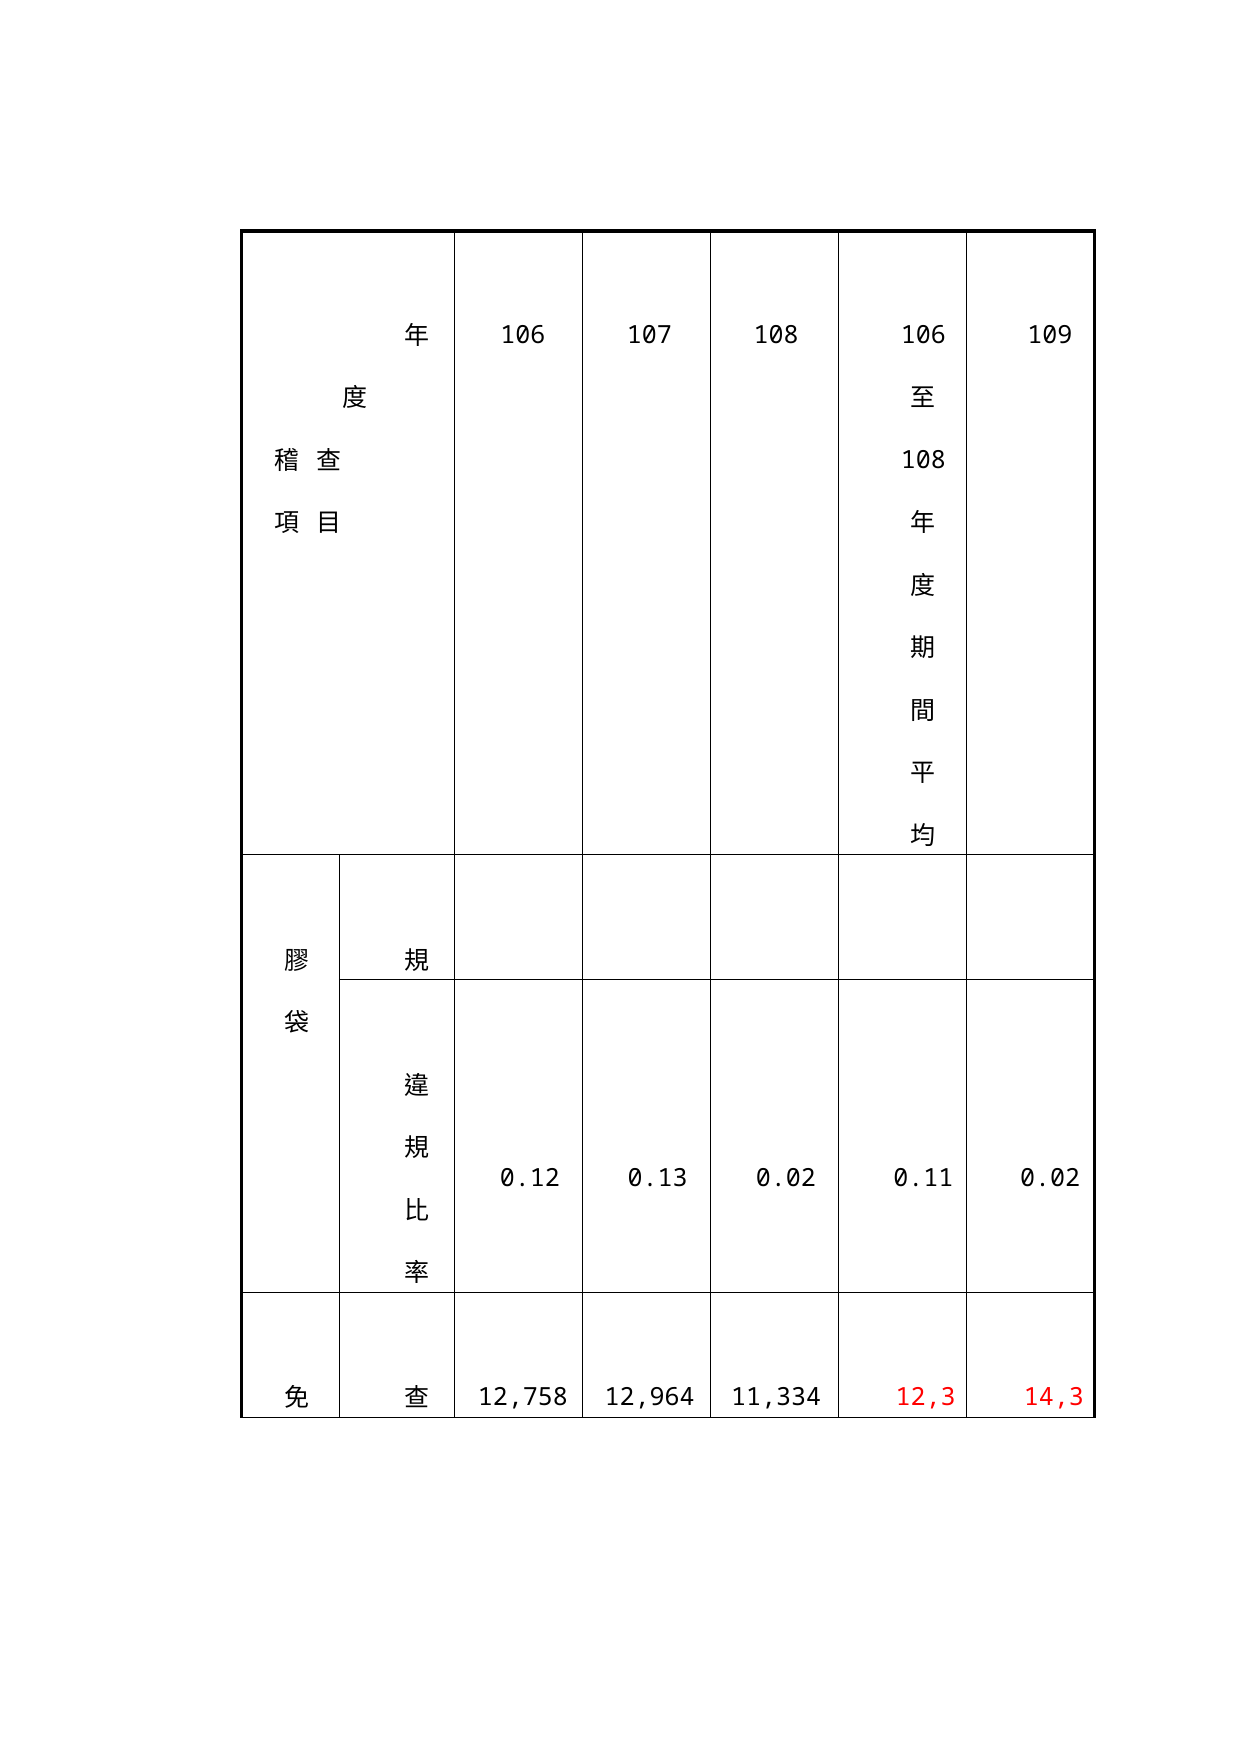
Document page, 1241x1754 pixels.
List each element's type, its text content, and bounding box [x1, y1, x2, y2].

table_header 107 [583, 233, 710, 854]
table_header 106 [455, 233, 582, 854]
table_header 109 [967, 233, 1093, 854]
table_header 年度 稽查 項目 [243, 233, 454, 854]
table_cell [711, 855, 838, 979]
table_cell 0.02 [711, 980, 838, 1292]
table_cell 14,3 [967, 1293, 1093, 1417]
table_cell 11,334 [711, 1293, 838, 1417]
table_cell [967, 855, 1093, 979]
table_cell 違規 比率 [340, 980, 454, 1292]
table_cell 0.02 [967, 980, 1093, 1292]
table_cell 12,3 [839, 1293, 966, 1417]
table_cell 0.11 [839, 980, 966, 1292]
table_cell 膠袋 [243, 855, 339, 1292]
table_cell [839, 855, 966, 979]
table_header 108 [711, 233, 838, 854]
table_cell 0.13 [583, 980, 710, 1292]
table_cell 12,964 [583, 1293, 710, 1417]
table_cell 規 [340, 855, 454, 979]
table_header 106至108年度期間平均 [839, 233, 966, 854]
table_cell 免 [243, 1293, 339, 1417]
table_cell 0.12 [455, 980, 582, 1292]
table_cell 12,758 [455, 1293, 582, 1417]
table_cell [455, 855, 582, 979]
table_cell [583, 855, 710, 979]
table_cell 查 [340, 1293, 454, 1417]
